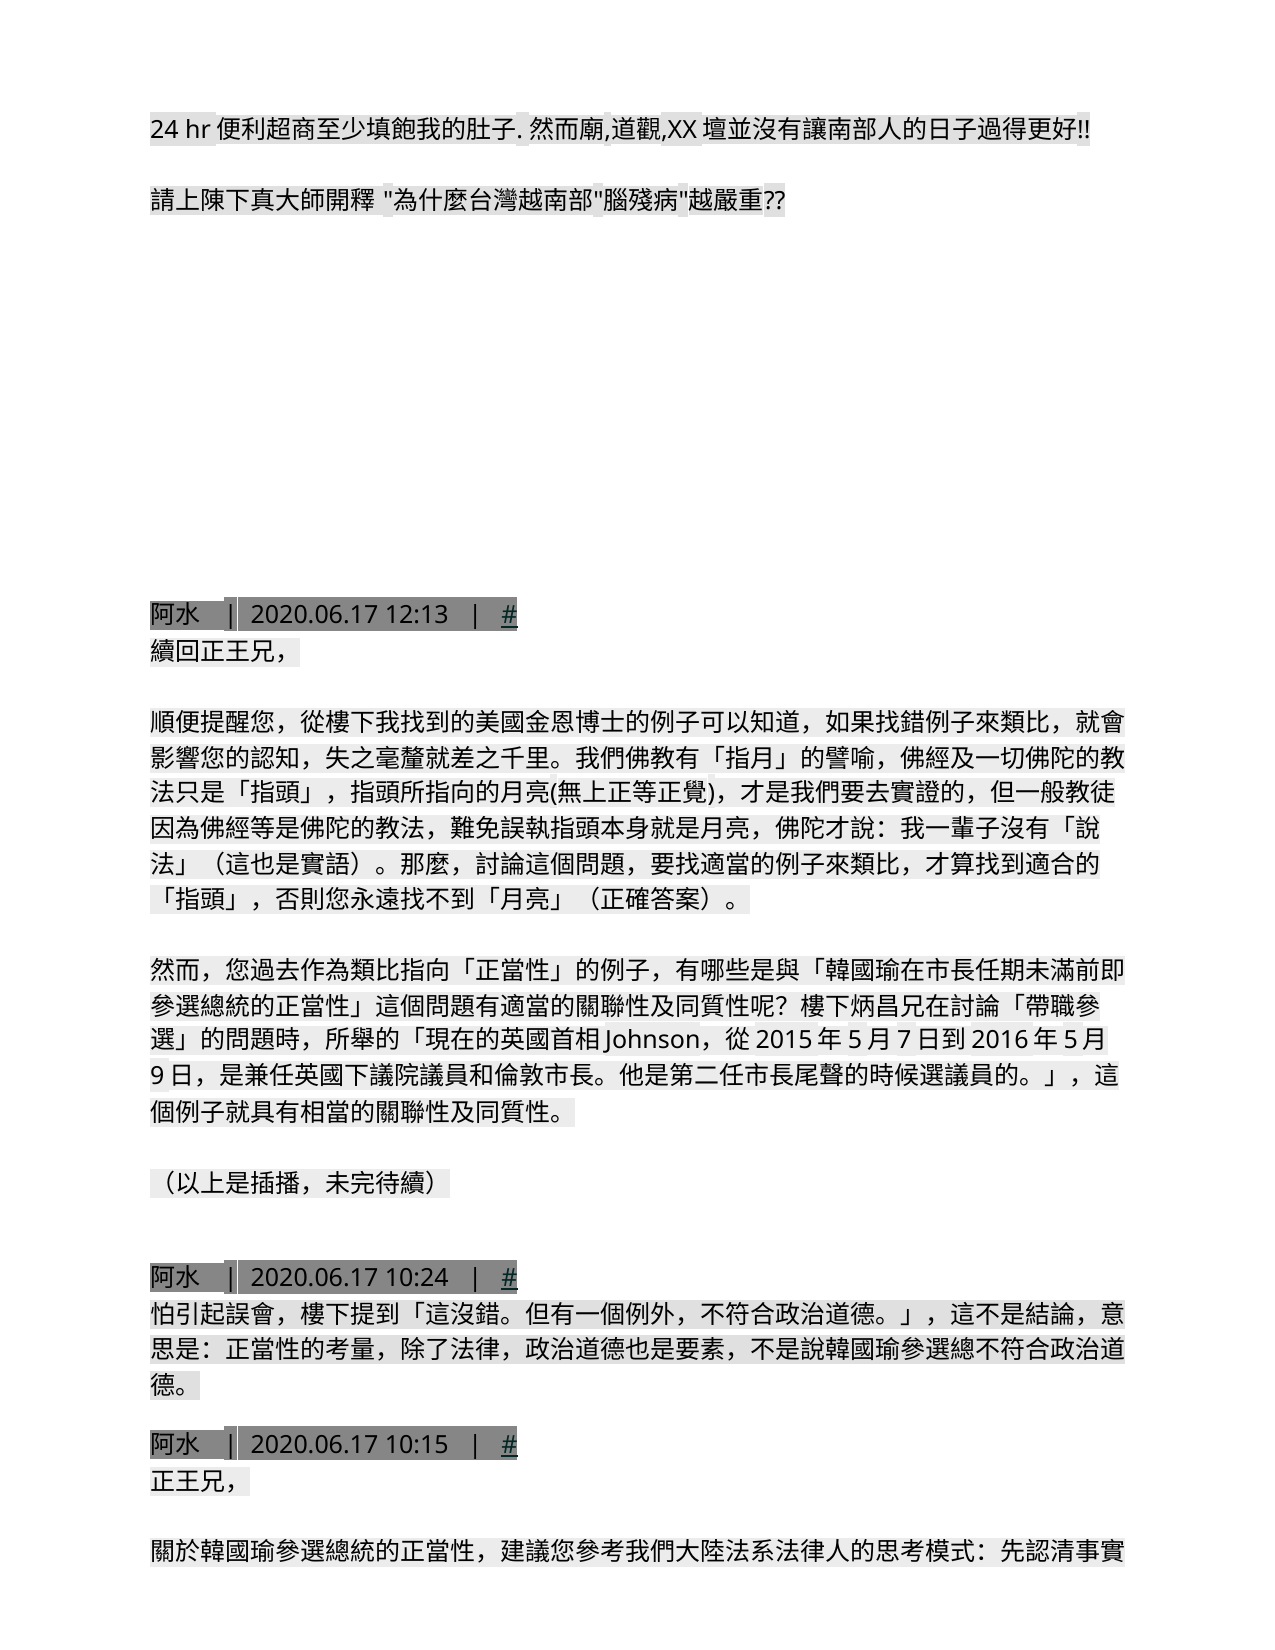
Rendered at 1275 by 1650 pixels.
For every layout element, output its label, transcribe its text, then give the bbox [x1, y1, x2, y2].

text 怕引起誤會，樓下提到「這沒錯。但有一個例外，不符合政治道德。」，這不是結論，意思是：正當性的考量，除了法律，政治道德也是要素，不是說韓國瑜參選總不符合政治道德。 [150, 1294, 1125, 1400]
text 阿水 | 2020.06.17 10:15 | # [150, 1425, 1125, 1460]
text 續回正王兄， 順便提醒您，從樓下我找到的美國金恩博士的例子可以知道，如果找錯例子來類比，就會影響您的認知，失之毫釐就差之千里。我們佛教有「指月」的譬喻，佛經及一切佛陀的教法只是「指頭」，指頭所指向的月亮(無上正等正覺)，才是我們要去實證的，但一般教徒因為佛經等是佛陀的教法，難免誤執指頭本身就是月亮，佛陀才說：我一輩子沒有「說法」（這也是實語）。那麼，討論這個問題，要找適當的例子來類比，才算找到適合的「指頭」，否則您永遠找不到「月亮」（正確答案）。 然而，您過去作為類比指向「正當性」的例子，有哪些是與「韓國瑜在市長任期未滿前即參選總統的正當性」這個問題有適當的關聯性及同質性呢？樓下炳昌兄在討論「帶職參選」的問題時，所舉的「現在的英國首相Johnson，從2015年5月7日到2016年5月9日，是兼任英國下議院議員和倫敦市長。他是第二任市長尾聲的時候選議員的。」，這個例子就具有相當的關聯性及同質性。 （以上是插播，未完待續） [150, 631, 1125, 1233]
text 阿水 | 2020.06.17 12:13 | # [150, 596, 1125, 631]
text 阿水 | 2020.06.17 10:24 | # [150, 1258, 1125, 1294]
text 正王兄， 關於韓國瑜參選總統的正當性，建議您參考我們大陸法系法律人的思考模式：先認清事實 [150, 1460, 1125, 1567]
text 24 hr便利超商至少填飽我的肚子. 然而廟,道觀,XX壇並沒有讓南部人的日子過得更好!! 請上陳下真大師開釋 "為什麼台灣越南部"腦殘病"越嚴重?? [150, 75, 1125, 571]
